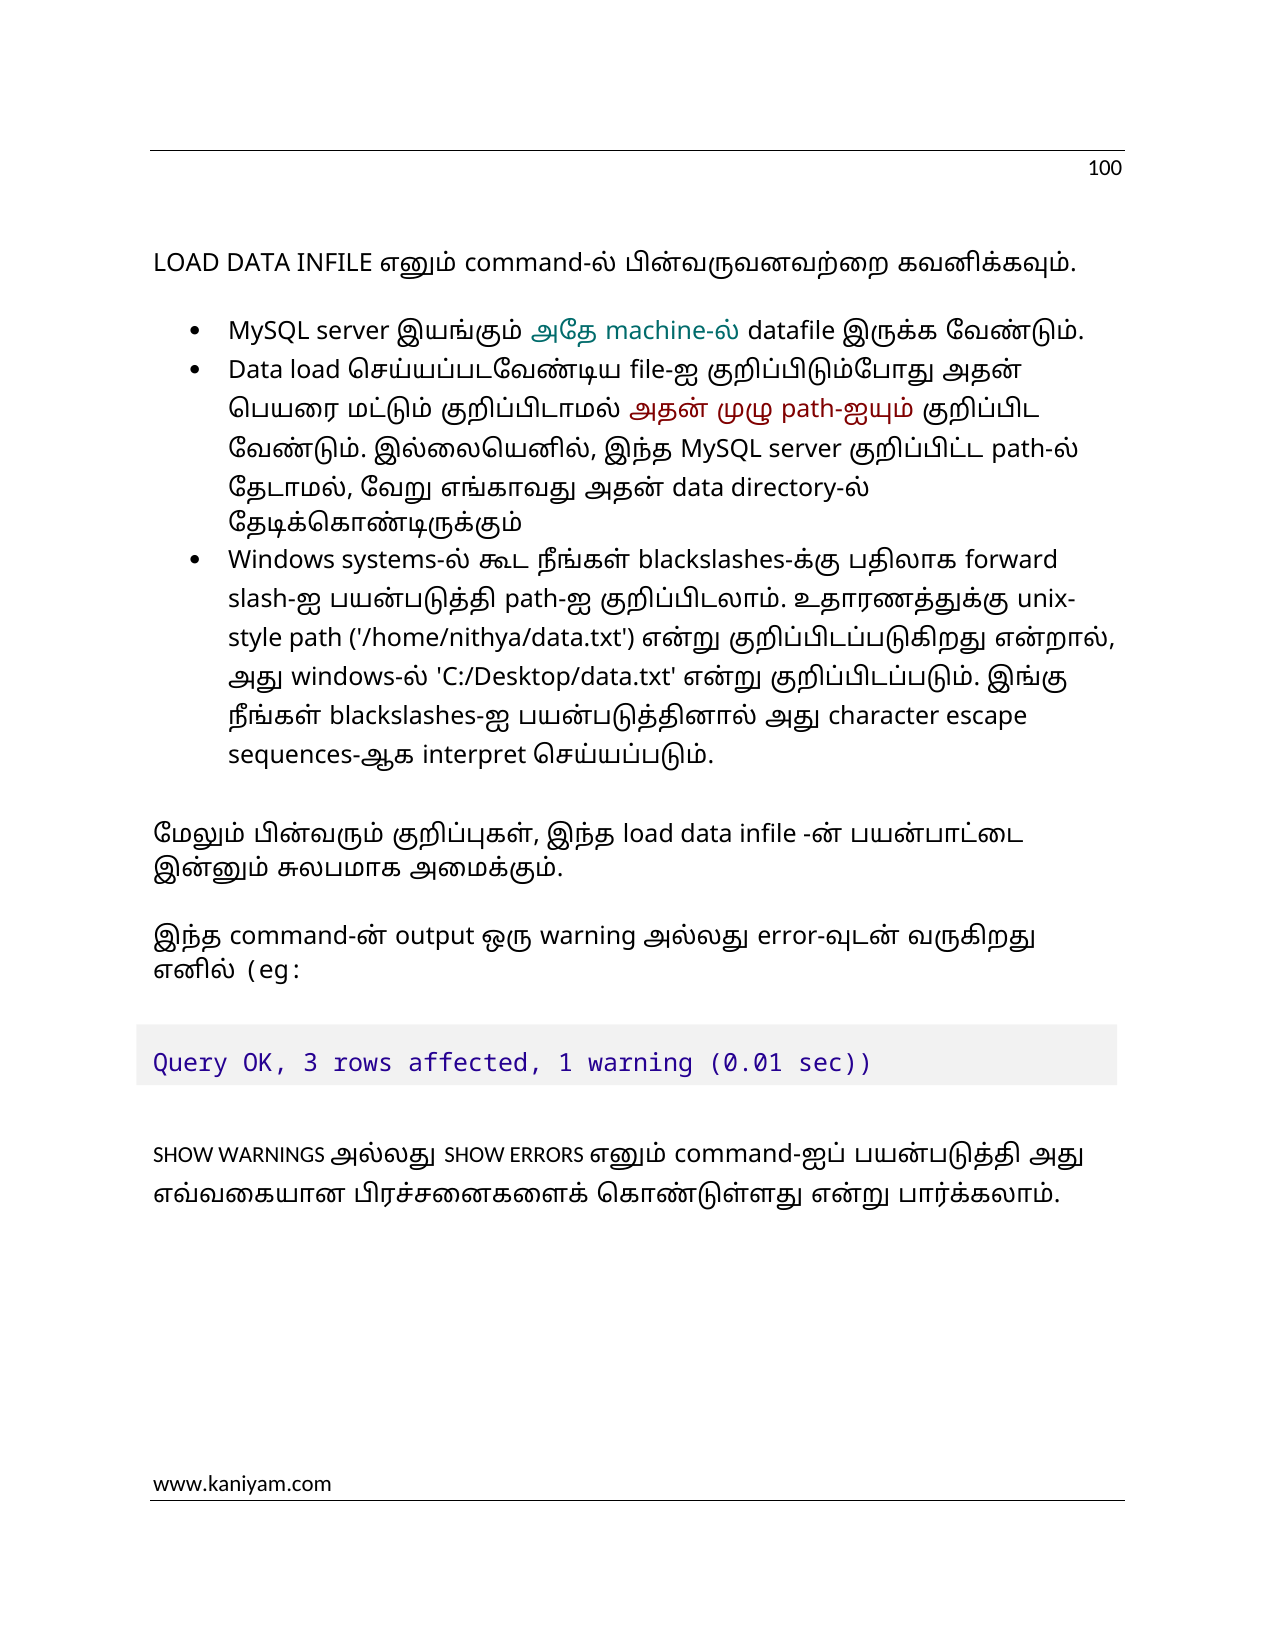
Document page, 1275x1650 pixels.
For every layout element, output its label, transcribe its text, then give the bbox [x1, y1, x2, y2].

list Data load செய்யப்படவேண்டிய file-ஐ குறிப்பிடும்போது அதன் பெயரை மட்டும் குறிப்பிடாமல் அதன் முழு path-ஐயும் குறிப்பிட வேண்டும். இல்லையெனில், இந்த MySQL server குறிப்பிட்ட path-ல் தேடாமல், வேறு எங்காவது அதன் data directory-ல் தேடிக்கொண்டிருக்கும் [190, 352, 1122, 537]
list Windows systems-ல் கூட நீங்கள் blackslashes-க்கு பதிலாக forward slash-ஐ பயன்படுத்தி path-ஐ குறிப்பிடலாம். உதாரணத்துக்கு unix-style path ('/home/nithya/data.txt') என்று குறிப்பிடப்படுகிறது என்றால், அது windows-ல் 'C:/Desktop/data.txt' என்று குறிப்பிடப்படும். இங்கு நீங்கள் blackslashes-ஐ பயன்படுத்தினால் அது character escape sequences-ஆக interpret செய்யப்படும். [190, 541, 1122, 810]
text LOAD DATA INFILE எனும் command-ல் பின்வருவனவற்றை கவனிக்கவும். [153, 211, 1122, 313]
text SHOW WARNINGS அல்லது SHOW ERRORS எனும் command-ஐப் பயன்படுத்தி அது எவ்வகையான பிரச்சனைகளைக் கொண்டுள்ளது என்று பார்க்கலாம். [153, 1136, 1122, 1209]
text மேலும் பின்வரும் குறிப்புகள், இந்த load data infile -ன் பயன்பாட்டை இன்னும் சுலபமாக அமைக்கும். இந்த command-ன் output ஒரு warning அல்லது error-வுடன் வருகிறது எனில் (eg: [153, 816, 1122, 986]
list MySQL server இயங்கும் அதே machine-ல் datafile இருக்க வேண்டும். [190, 313, 1122, 347]
